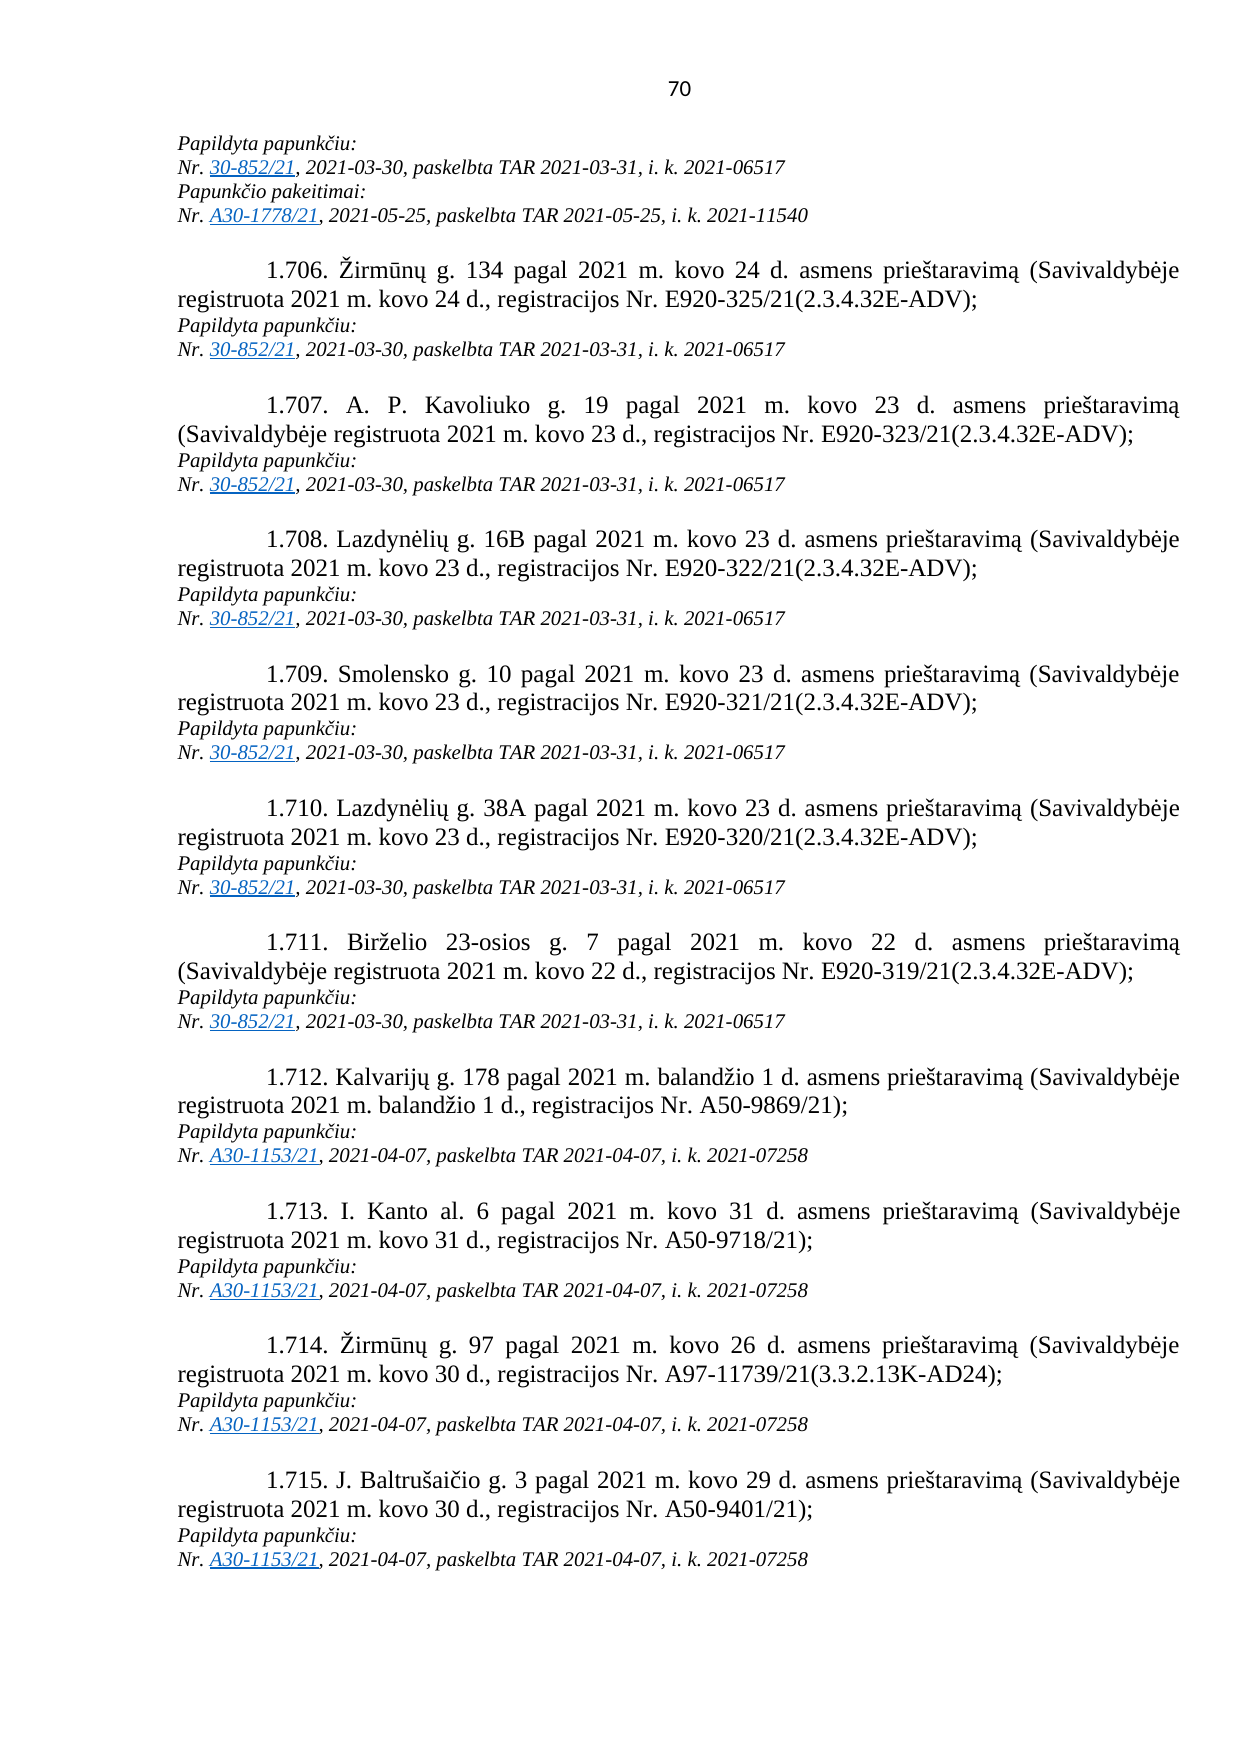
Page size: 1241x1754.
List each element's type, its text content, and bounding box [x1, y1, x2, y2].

text Papildyta papunkčiu: [177, 1119, 1181, 1143]
text 1.708. Lazdynėlių g. 16B pagal 2021 m. kovo 23 d. asmens prieštaravimą (Savivaldybėje registruota 2021 m. kovo 23 d., registracijos Nr. E920-322/21(2.3.4.32E-ADV); [177, 524, 1181, 582]
text 1.713. I. Kanto al. 6 pagal 2021 m. kovo 31 d. asmens prieštaravimą (Savivaldybėje registruota 2021 m. kovo 31 d., registracijos Nr. A50-9718/21); [177, 1196, 1181, 1254]
text Nr. 30-852/21, 2021-03-30, paskelbta TAR 2021-03-31, i. k. 2021-06517 [177, 337, 1181, 361]
text Nr. A30-1153/21, 2021-04-07, paskelbta TAR 2021-04-07, i. k. 2021-07258 [177, 1278, 1181, 1302]
text Papildyta papunkčiu: [177, 1254, 1181, 1278]
text Nr. 30-852/21, 2021-03-30, paskelbta TAR 2021-03-31, i. k. 2021-06517 [177, 155, 1181, 179]
text 1.706. Žirmūnų g. 134 pagal 2021 m. kovo 24 d. asmens prieštaravimą (Savivaldybėje registruota 2021 m. kovo 24 d., registracijos Nr. E920-325/21(2.3.4.32E-ADV); [177, 256, 1181, 313]
text Papildyta papunkčiu: [177, 313, 1181, 337]
text Nr. 30-852/21, 2021-03-30, paskelbta TAR 2021-03-31, i. k. 2021-06517 [177, 875, 1181, 899]
text Nr. 30-852/21, 2021-03-30, paskelbta TAR 2021-03-31, i. k. 2021-06517 [177, 606, 1181, 630]
text Papildyta papunkčiu: [177, 131, 1181, 155]
text 1.709. Smolensko g. 10 pagal 2021 m. kovo 23 d. asmens prieštaravimą (Savivaldybėje registruota 2021 m. kovo 23 d., registracijos Nr. E920-321/21(2.3.4.32E-ADV); [177, 659, 1181, 716]
text Nr. 30-852/21, 2021-03-30, paskelbta TAR 2021-03-31, i. k. 2021-06517 [177, 472, 1181, 496]
text Papildyta papunkčiu: [177, 1522, 1181, 1547]
text Nr. A30-1153/21, 2021-04-07, paskelbta TAR 2021-04-07, i. k. 2021-07258 [177, 1412, 1181, 1436]
text Papildyta papunkčiu: [177, 716, 1181, 740]
text Nr. 30-852/21, 2021-03-30, paskelbta TAR 2021-03-31, i. k. 2021-06517 [177, 1009, 1181, 1033]
text 1.707. A. P. Kavoliuko g. 19 pagal 2021 m. kovo 23 d. asmens prieštaravimą (Savivaldybėje registruota 2021 m. kovo 23 d., registracijos Nr. E920-323/21(2.3.4.32E-ADV); [177, 390, 1181, 447]
text 1.710. Lazdynėlių g. 38A pagal 2021 m. kovo 23 d. asmens prieštaravimą (Savivaldybėje registruota 2021 m. kovo 23 d., registracijos Nr. E920-320/21(2.3.4.32E-ADV); [177, 793, 1181, 851]
text 1.711. Birželio 23-osios g. 7 pagal 2021 m. kovo 22 d. asmens prieštaravimą (Savivaldybėje registruota 2021 m. kovo 22 d., registracijos Nr. E920-319/21(2.3.4.32E-ADV); [177, 927, 1181, 985]
text Papildyta papunkčiu: [177, 582, 1181, 606]
text 1.715. J. Baltrušaičio g. 3 pagal 2021 m. kovo 29 d. asmens prieštaravimą (Savivaldybėje registruota 2021 m. kovo 30 d., registracijos Nr. A50-9401/21); [177, 1465, 1181, 1522]
text Nr. A30-1778/21, 2021-05-25, paskelbta TAR 2021-05-25, i. k. 2021-11540 [177, 203, 1181, 227]
text Nr. A30-1153/21, 2021-04-07, paskelbta TAR 2021-04-07, i. k. 2021-07258 [177, 1143, 1181, 1167]
text Papildyta papunkčiu: [177, 447, 1181, 472]
text Nr. 30-852/21, 2021-03-30, paskelbta TAR 2021-03-31, i. k. 2021-06517 [177, 740, 1181, 764]
text Papildyta papunkčiu: [177, 1388, 1181, 1412]
text Nr. A30-1153/21, 2021-04-07, paskelbta TAR 2021-04-07, i. k. 2021-07258 [177, 1547, 1181, 1571]
text Papildyta papunkčiu: [177, 851, 1181, 875]
text Papildyta papunkčiu: [177, 985, 1181, 1009]
text Papunkčio pakeitimai: [177, 179, 1181, 203]
text 1.712. Kalvarijų g. 178 pagal 2021 m. balandžio 1 d. asmens prieštaravimą (Savivaldybėje registruota 2021 m. balandžio 1 d., registracijos Nr. A50-9869/21); [177, 1062, 1181, 1119]
text 1.714. Žirmūnų g. 97 pagal 2021 m. kovo 26 d. asmens prieštaravimą (Savivaldybėje registruota 2021 m. kovo 30 d., registracijos Nr. A97-11739/21(3.3.2.13K-AD24); [177, 1331, 1181, 1388]
